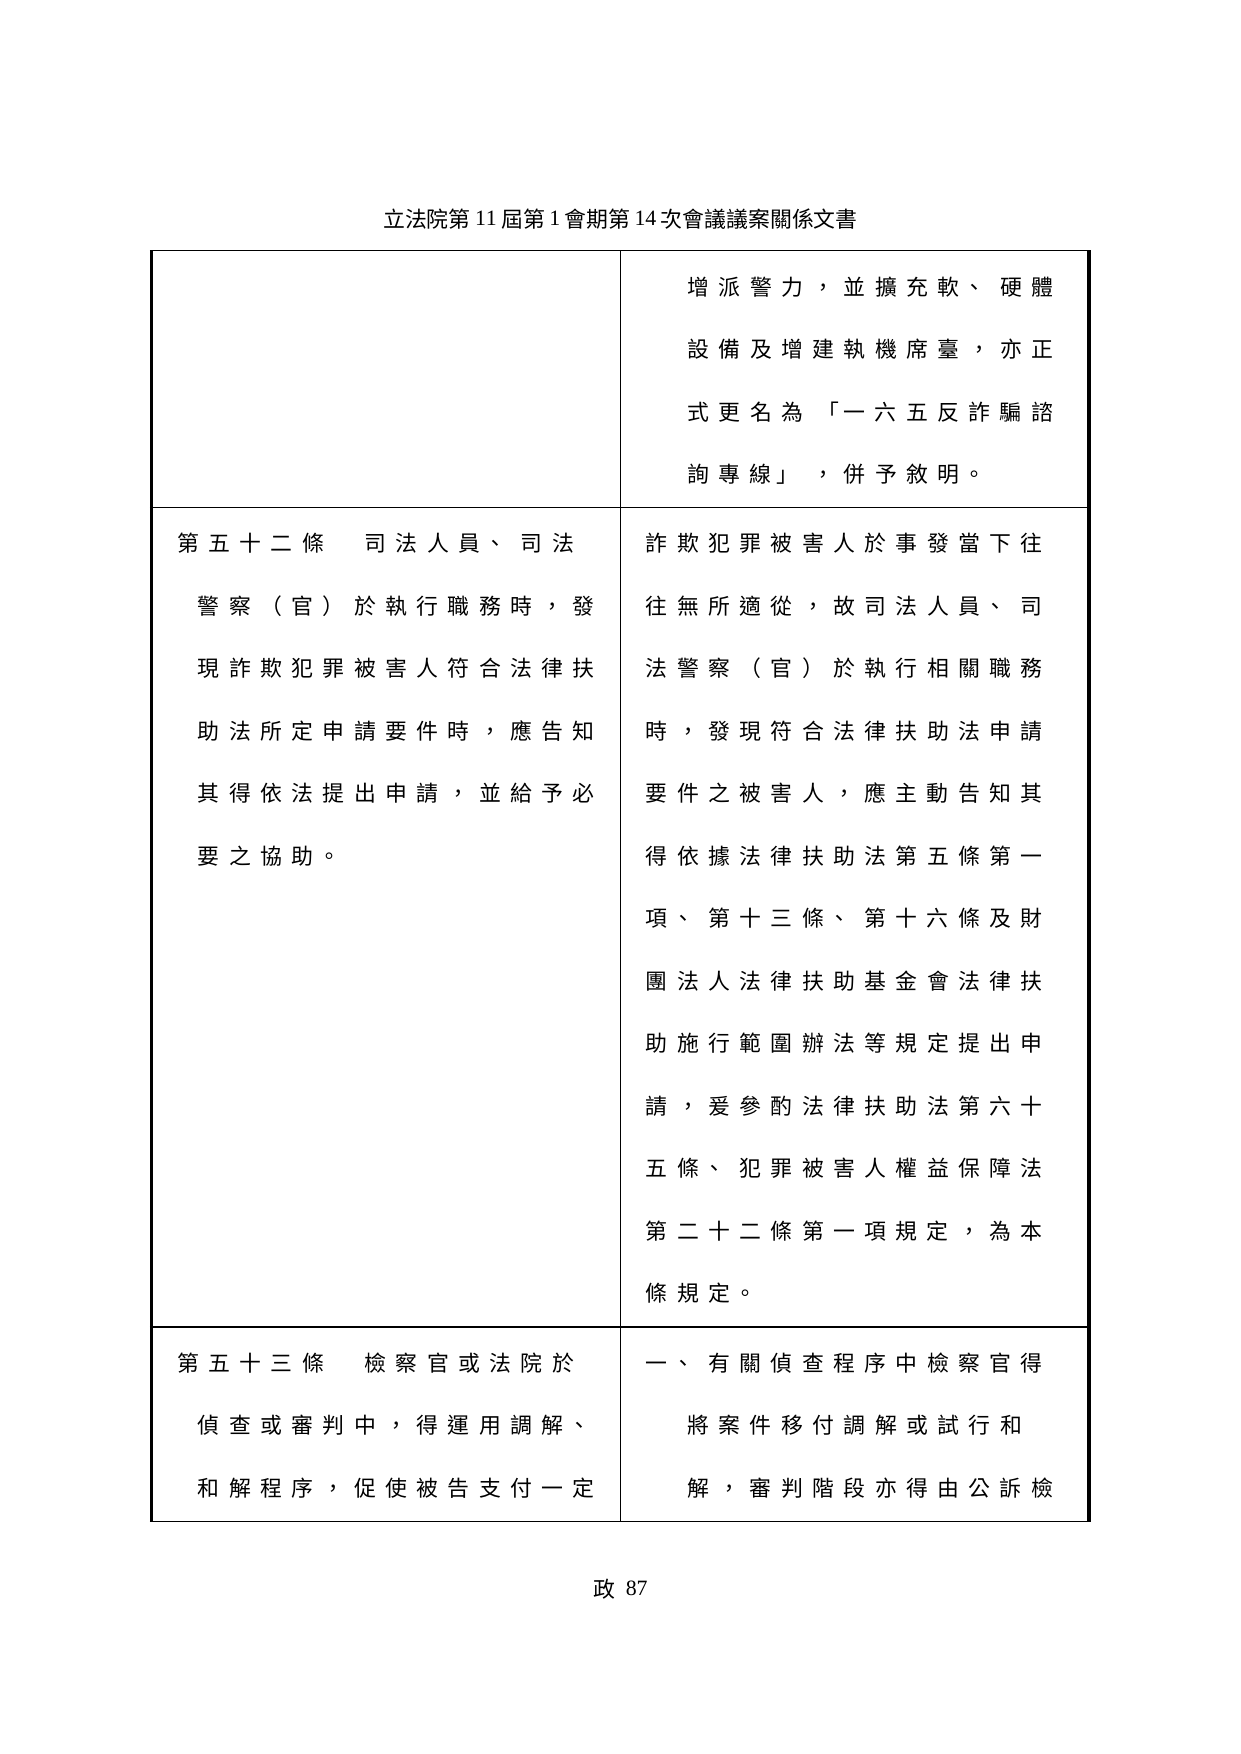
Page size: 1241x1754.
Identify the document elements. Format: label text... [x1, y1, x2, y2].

table_cell [153, 251, 620, 507]
table_cell 增派警力，並擴充軟、硬體設備及增建執機席臺，亦正式更名為「一六五反詐騙諮詢專線」，併予敘明。 [621, 251, 1087, 507]
table_cell 第五十二條 司法人員、司法警察（官）於執行職務時，發現詐欺犯罪被害人符合法律扶助法所定申請要件時，應告知其得依法提出申請，並給予必要之協助。 [153, 508, 620, 1326]
table_cell 一、有關偵查程序中檢察官得將案件移付調解或試行和解，審判階段亦得由公訴檢 [621, 1328, 1087, 1521]
table_cell 詐欺犯罪被害人於事發當下往往無所適從，故司法人員、司法警察（官）於執行相關職務時，發現符合法律扶助法申請要件之被害人，應主動告知其得依據法律扶助法第五條第一項、第十三條、第十六條及財團法人法律扶助基金會法律扶助施行範圍辦法等規定提出申請，爰參酌法律扶助法第六十五條、犯罪被害人權益保障法第二十二條第一項規定，為本條規定。 [621, 508, 1087, 1326]
table_cell 第五十三條 檢察官或法院於偵查或審判中，得運用調解、和解程序，促使被告支付一定 [153, 1328, 620, 1521]
